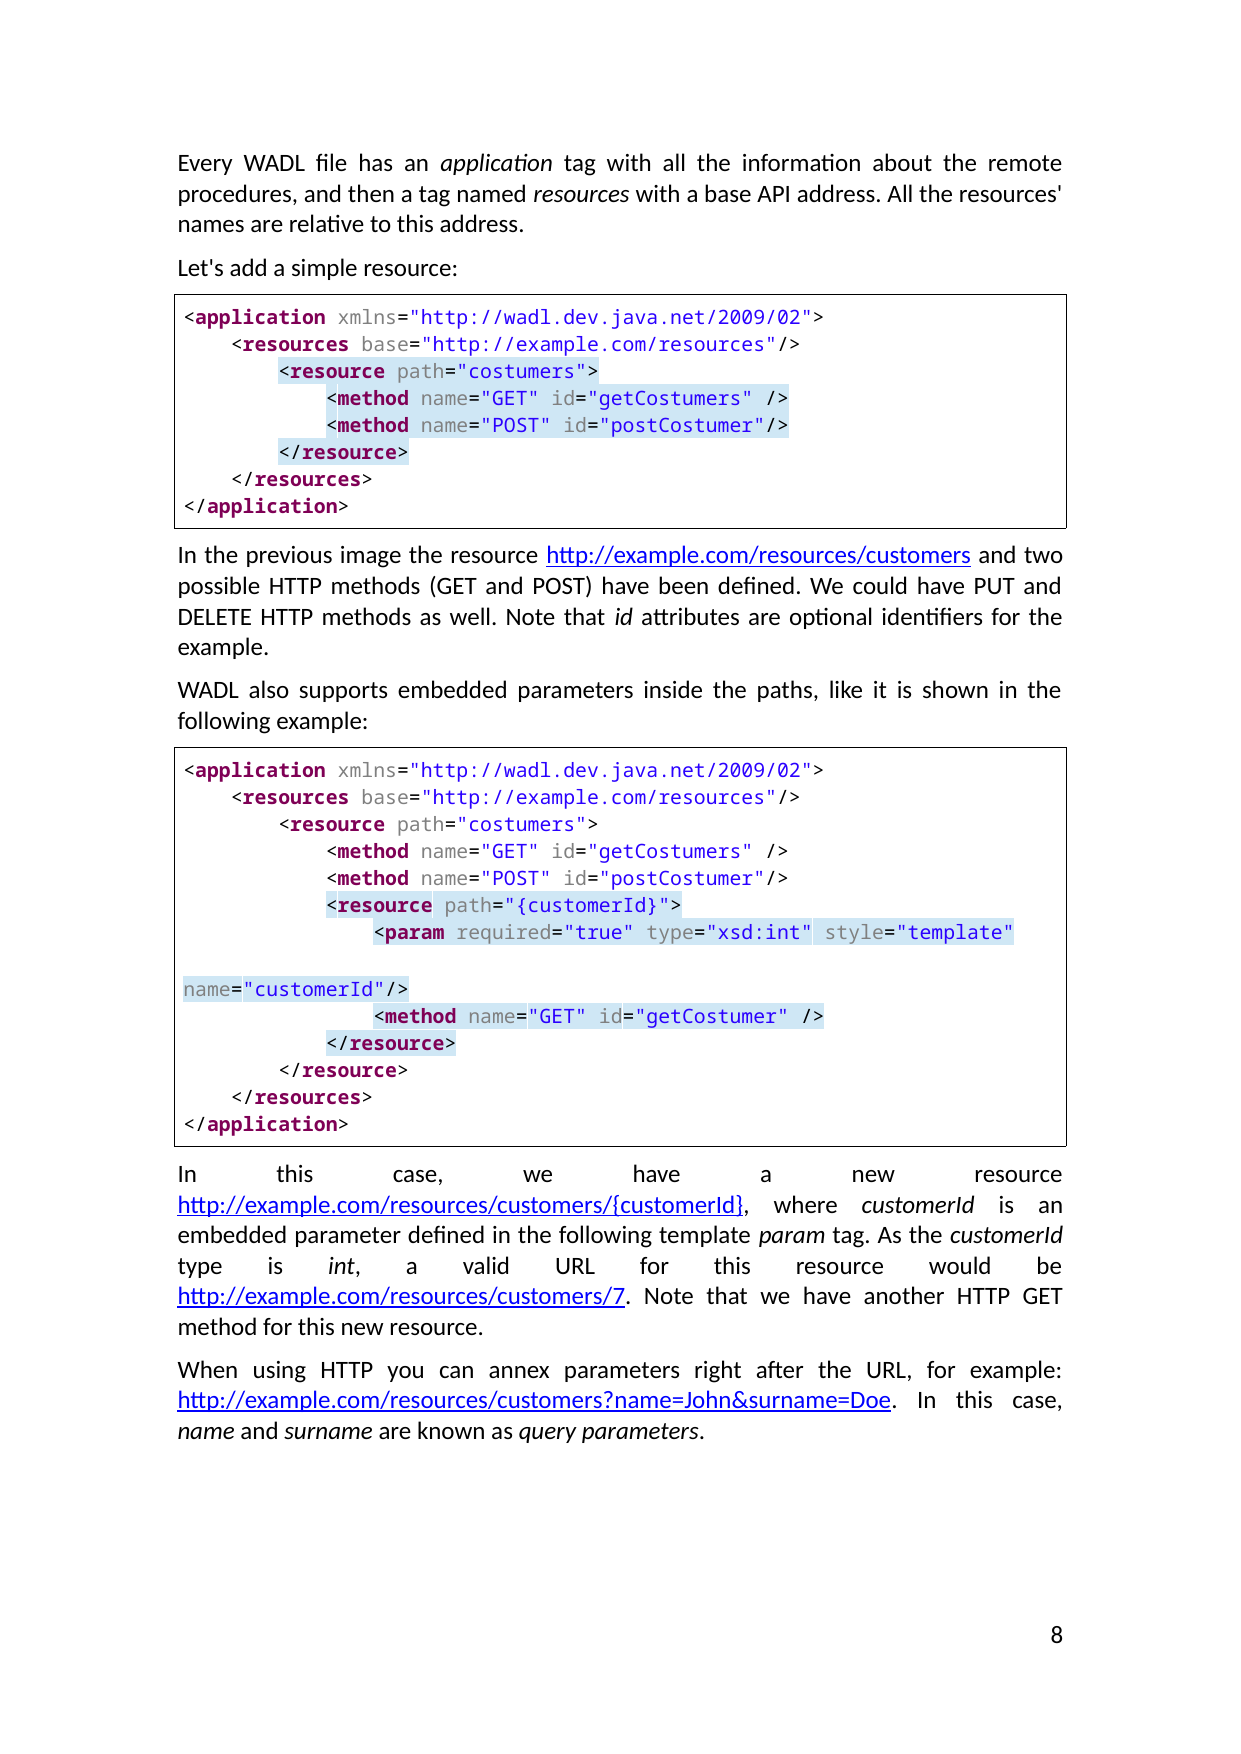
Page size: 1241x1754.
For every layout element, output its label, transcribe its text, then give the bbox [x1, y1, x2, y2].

text name="customerId"/> [183, 945, 1057, 1002]
text <resource path="costumers"> [183, 810, 1057, 837]
text </application> [183, 492, 1057, 519]
text <resource path="costumers"> [183, 357, 1057, 384]
text </resources> [183, 465, 1057, 492]
text <method name="GET" id="getCostumers" /> [183, 837, 1057, 864]
text <resources base="http://example.com/resources"/> [183, 783, 1057, 810]
text </resources> [183, 1083, 1057, 1110]
text WADL also supports embedded parameters inside the paths, like it is shown in the following example: [177, 674, 1063, 735]
text <method name="GET" id="getCostumers" /> [183, 384, 1057, 411]
text In this case, we have a new resource http://example.com/resources/customers/{customerId}, where customerId is an embedded parameter defined in the following template param tag. As the customerId type is int, a valid URL for this resource would be http://example.com/resources/customers/7. Note that we have another HTTP GET method for this new resource. [177, 1147, 1063, 1341]
text <method name="POST" id="postCostumer"/> [183, 411, 1057, 438]
text <method name="POST" id="postCostumer"/> [183, 864, 1057, 891]
text <param required="true" type="xsd:int" style="template" [183, 918, 1057, 945]
text </resource> [183, 438, 1057, 465]
text In the previous image the resource http://example.com/resources/customers and two possible HTTP methods (GET and POST) have been defined. We could have PUT and DELETE HTTP methods as well. Note that id attributes are optional identifiers for the example. [177, 529, 1063, 662]
text [175, 295, 1066, 528]
text <resources base="http://example.com/resources"/> [183, 330, 1057, 357]
text </resource> [183, 1029, 1057, 1056]
text </application> [183, 1110, 1057, 1137]
text </resource> [183, 1056, 1057, 1083]
text <method name="GET" id="getCostumer" /> [183, 1002, 1057, 1029]
text [175, 748, 1066, 1146]
text <application xmlns="http://wadl.dev.java.net/2009/02"> [183, 303, 1057, 330]
text Every WADL file has an application tag with all the information about the remote procedures, and then a tag named resources with a base API address. All the resources' names are relative to this address. [177, 148, 1063, 239]
text When using HTTP you can annex parameters right after the URL, for example: http://example.com/resources/customers?name=John&surname=Doe. In this case, name and surname are known as query parameters. [177, 1354, 1063, 1445]
text Let's add a simple resource: [177, 252, 1063, 282]
text <application xmlns="http://wadl.dev.java.net/2009/02"> [183, 756, 1057, 783]
text <resource path="{customerId}"> [183, 891, 1057, 918]
